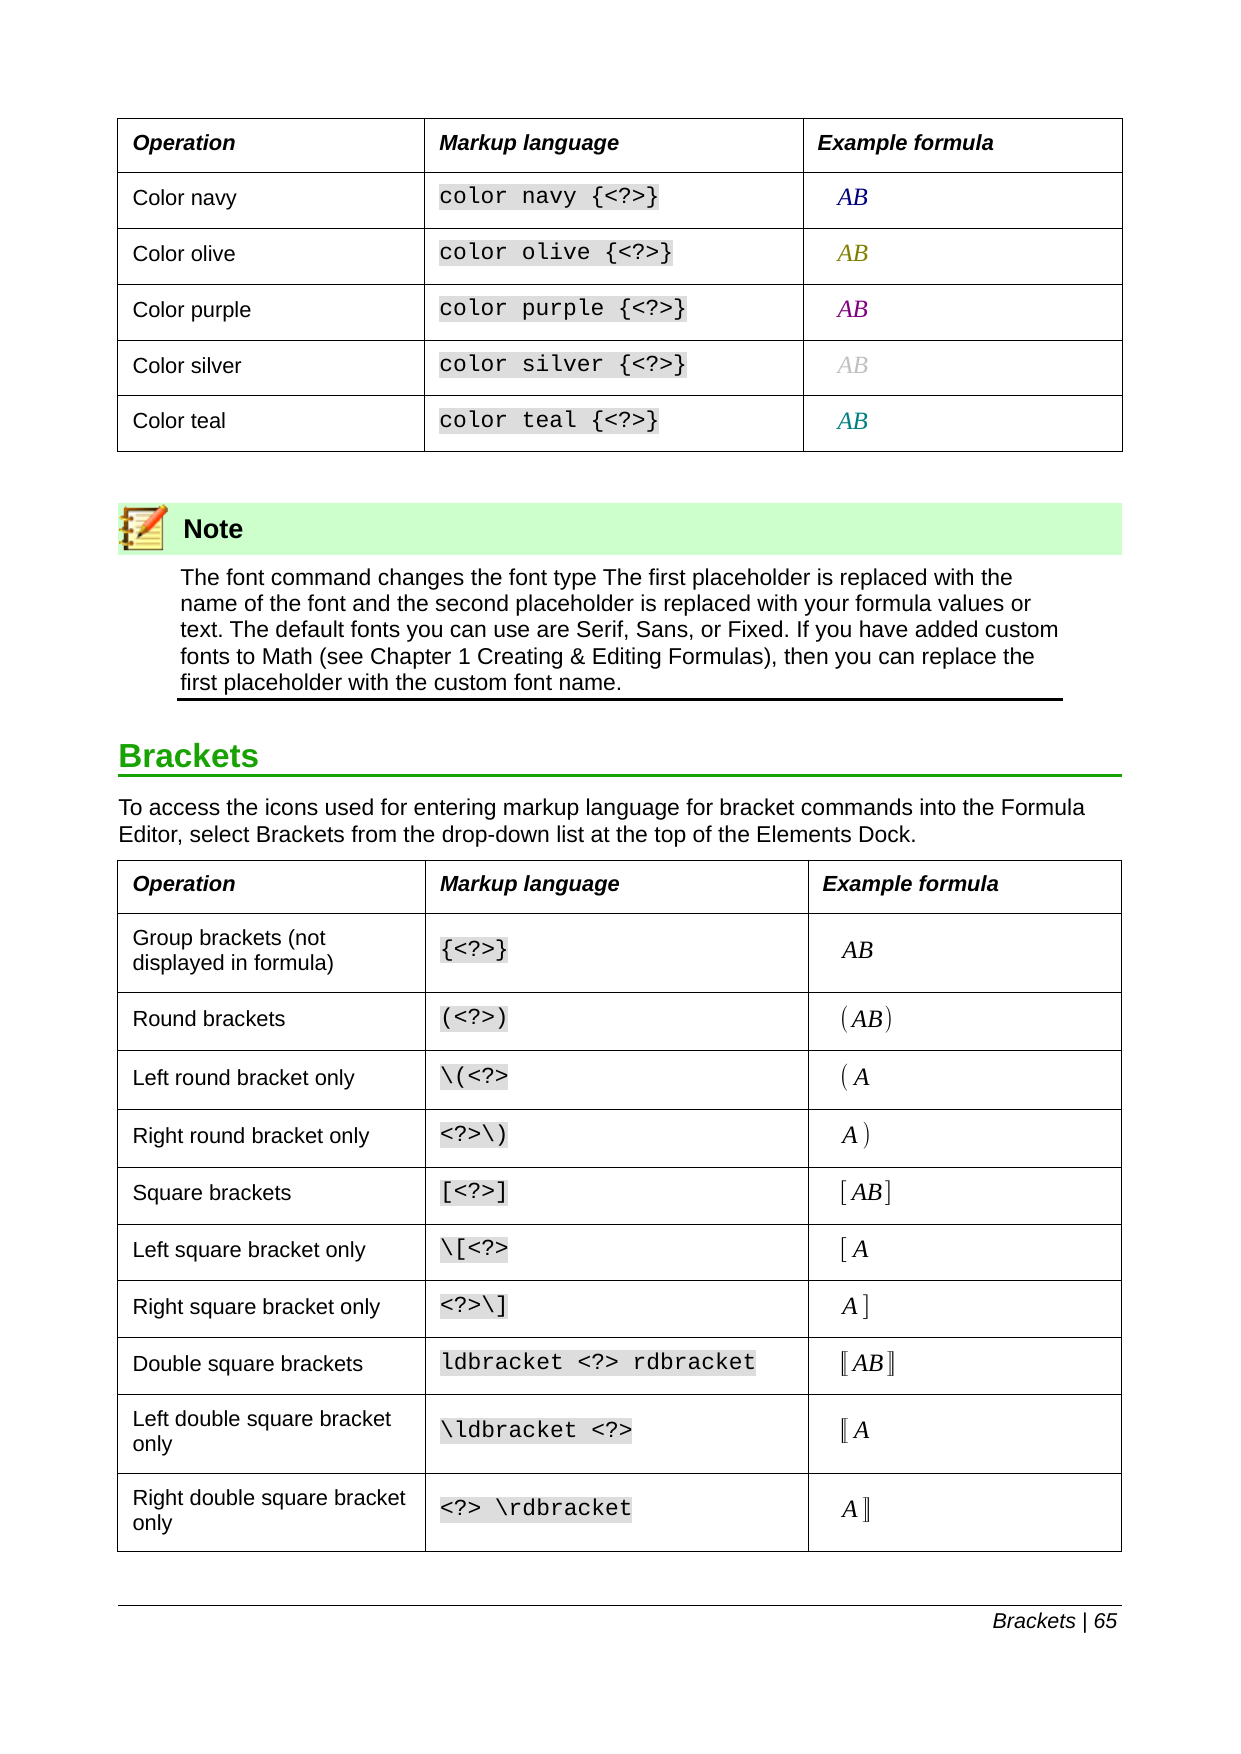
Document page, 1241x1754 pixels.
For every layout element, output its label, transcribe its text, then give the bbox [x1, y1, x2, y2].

table_cell Right round bracket only [118, 1110, 425, 1167]
table_cell Left double square bracket only [118, 1395, 425, 1473]
table_cell [809, 1225, 1121, 1280]
table_header Operation [118, 861, 425, 913]
table_cell ldbracket <?> rdbracket [426, 1338, 808, 1394]
table_cell Right double square bracket only [118, 1474, 425, 1551]
table_cell [809, 1281, 1121, 1337]
table_cell Left round bracket only [118, 1051, 425, 1108]
table_cell (<?>) [426, 993, 808, 1050]
table_cell Round brackets [118, 993, 425, 1050]
table_cell color teal {<?>} [425, 396, 803, 451]
table_cell color navy {<?>} [425, 173, 803, 228]
table_cell Double square brackets [118, 1338, 425, 1394]
table_cell [804, 396, 1122, 451]
table_cell Color teal [118, 396, 424, 451]
table_cell color silver {<?>} [425, 341, 803, 395]
table_cell Group brackets (not displayed in formula) [118, 914, 425, 992]
table_cell [809, 1474, 1121, 1551]
table_cell Color olive [118, 229, 424, 283]
table_cell color olive {<?>} [425, 229, 803, 283]
table_cell [809, 914, 1121, 992]
table_cell [809, 993, 1121, 1050]
table_cell Color silver [118, 341, 424, 395]
table_cell Color navy [118, 173, 424, 228]
table_header Example formula [804, 119, 1122, 172]
table_cell [809, 1395, 1121, 1473]
table_cell Square brackets [118, 1168, 425, 1223]
picture [119, 503, 170, 554]
table_cell [809, 1051, 1121, 1108]
table_cell [<?>] [426, 1168, 808, 1223]
table_cell Right square bracket only [118, 1281, 425, 1337]
table_cell [804, 229, 1122, 283]
table_cell {<?>} [426, 914, 808, 992]
table_header Operation [118, 119, 424, 172]
table_cell [809, 1110, 1121, 1167]
table_cell Left square bracket only [118, 1225, 425, 1280]
text The font command changes the font type The first placeholder is replaced with the name of the font and the second placeholder is replaced with your formula values or text. The default fonts you can use are Serif, Sans, or Fixed. If you have added custom fonts to Math (see Chapter 1 Creating & Editing Formulas), then you can replace the first placeholder with the custom font name. [177, 561, 1063, 698]
table_cell <?>\) [426, 1110, 808, 1167]
table_cell <?>\] [426, 1281, 808, 1337]
table_cell [804, 173, 1122, 228]
table_cell color purple {<?>} [425, 285, 803, 339]
table_cell \(<?> [426, 1051, 808, 1108]
subtitle Note [118, 503, 1122, 555]
table_header Markup language [425, 119, 803, 172]
subtitle Brackets [118, 736, 1122, 774]
table_cell [809, 1338, 1121, 1394]
table_cell \[<?> [426, 1225, 808, 1280]
table_cell <?> \rdbracket [426, 1474, 808, 1551]
table_cell [804, 341, 1122, 395]
table_cell [809, 1168, 1121, 1223]
table_cell Color purple [118, 285, 424, 339]
table_header Markup language [426, 861, 808, 913]
table_cell \ldbracket <?> [426, 1395, 808, 1473]
table_cell [804, 285, 1122, 339]
table_header Example formula [809, 861, 1121, 913]
text To access the icons used for entering markup language for bracket commands into the Formula Editor, select Brackets from the drop-down list at the top of the Elements Dock. [118, 794, 1122, 847]
